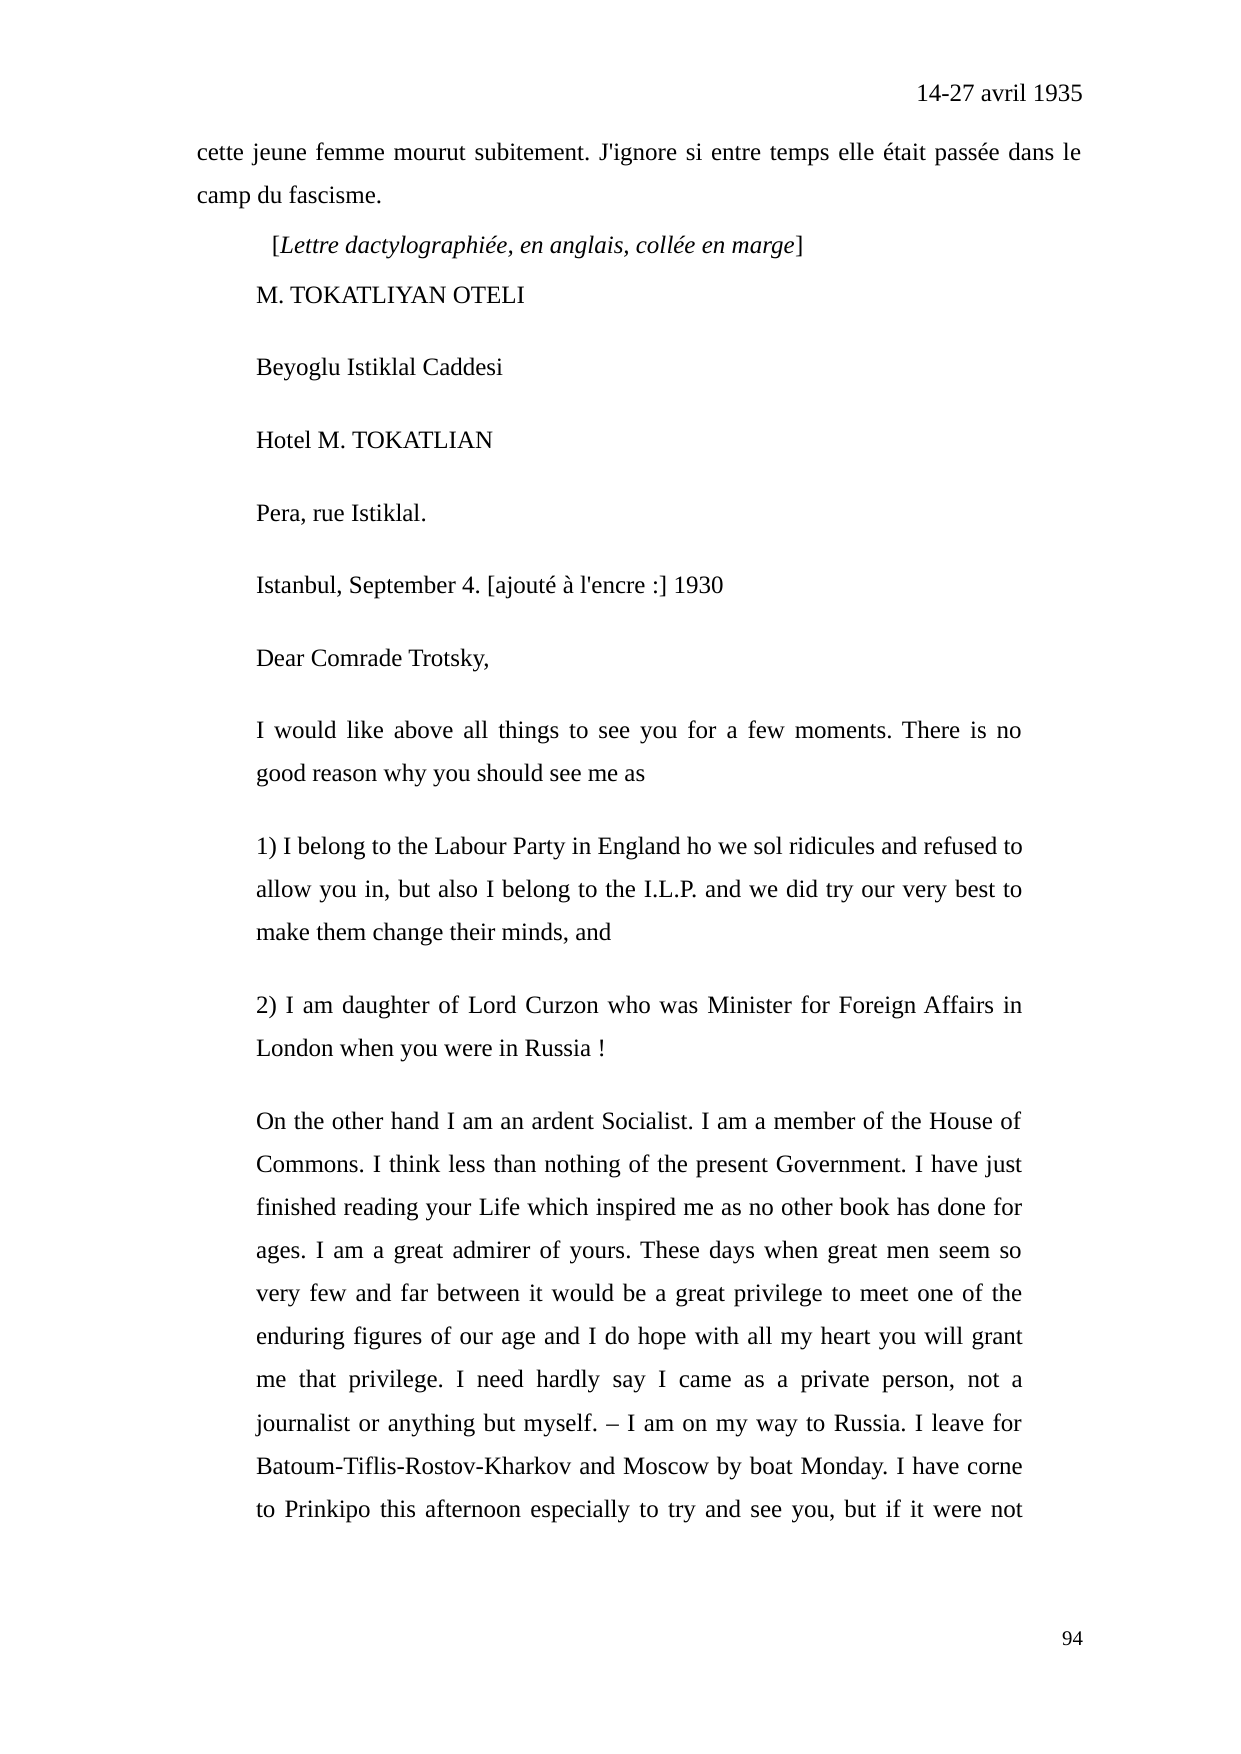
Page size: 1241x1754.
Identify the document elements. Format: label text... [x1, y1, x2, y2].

text M. TOKATLIYAN OTELI [256, 280, 1023, 308]
text Istanbul, September 4. [ajouté à l'encre :] 1930 [256, 570, 1023, 599]
text On the other hand I am an ardent Socialist. I am a member of the House of Commons. I think less than nothing of the present Government. I have just finished reading your Life which inspired me as no other book has done for ages. I am a great admirer of yours. These days when great men seem so very few and far between it would be a great privilege to meet one of the enduring figures of our age and I do hope with all my heart you will grant me that privilege. I need hardly say I came as a private person, not a journalist or anything but myself. – I am on my way to Russia. I leave for Batoum-Tiflis-Rostov-Kharkov and Moscow by boat Monday. I have corne to Prinkipo this afternoon especially to try and see you, but if it were not [256, 1106, 1023, 1523]
text Dear Comrade Trotsky, [256, 643, 1023, 672]
text Beyoglu Istiklal Caddesi [256, 352, 1023, 381]
text I would like above all things to see you for a few moments. There is no good reason why you should see me as [256, 715, 1023, 787]
text Hotel M. TOKATLIAN [256, 425, 1023, 454]
text cette jeune femme mourut subitement. J'ignore si entre temps elle était passée dans le camp du fascisme. [197, 137, 1082, 209]
text Pera, rue Istiklal. [256, 498, 1023, 526]
text [Lettre dactylographiée, en anglais, collée en marge] [197, 230, 1082, 259]
text 1) I belong to the Labour Party in England ho we sol ridicules and refused to allow you in, but also I belong to the I.L.P. and we did try our very best to make them change their minds, and [256, 831, 1023, 946]
text 2) I am daughter of Lord Curzon who was Minister for Foreign Affairs in London when you were in Russia ! [256, 990, 1023, 1062]
